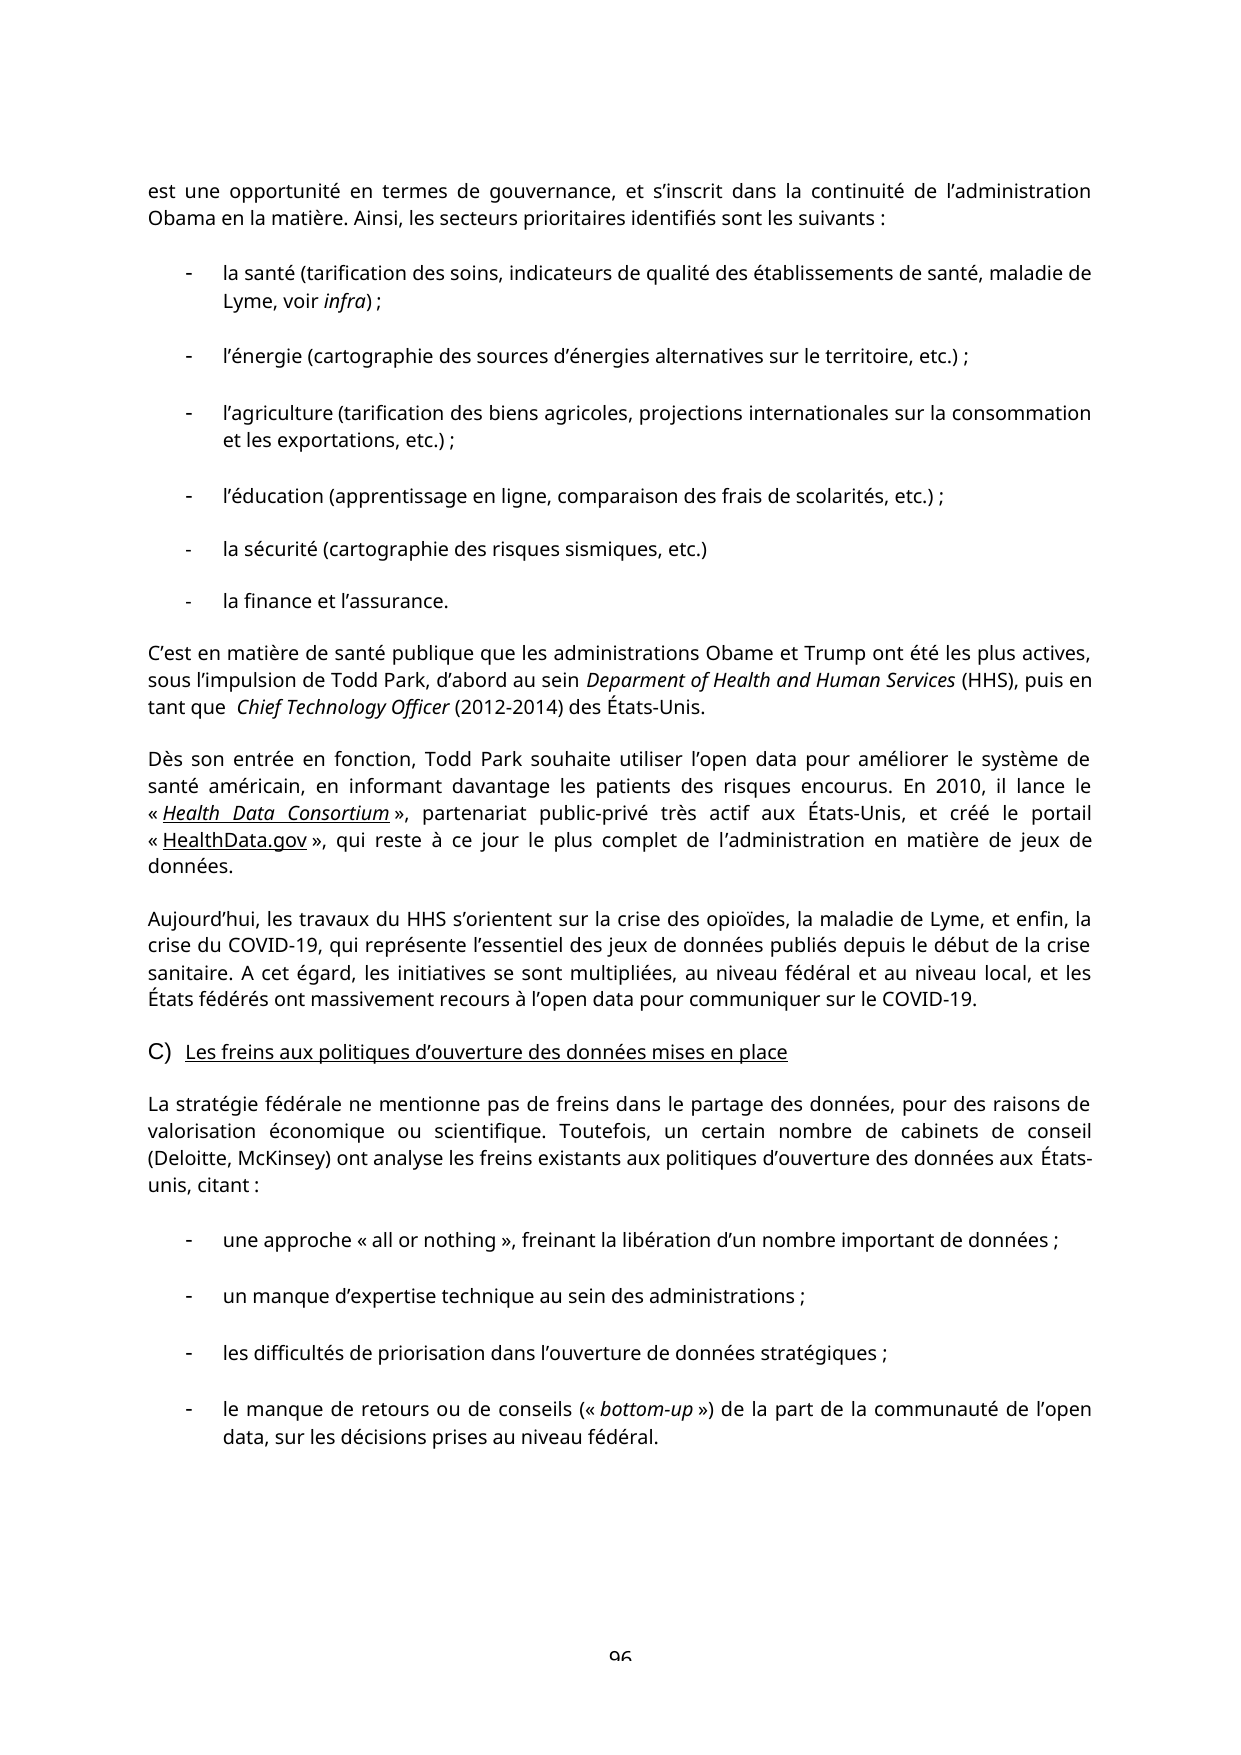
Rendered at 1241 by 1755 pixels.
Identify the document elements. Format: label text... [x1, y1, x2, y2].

list la santé (tarification des soins, indicateurs de qualité des établissements de santé, maladie de Lyme, voir infra) ; [185, 256, 1093, 314]
text est une opportunité en termes de gouvernance, et s’inscrit dans la continuité de l’administration Obama en la matière. Ainsi, les secteurs prioritaires identifiés sont les suivants : [148, 177, 1093, 231]
text Aujourd’hui, les travaux du HHS s’orientent sur la crise des opioïdes, la maladie de Lyme, et enfin, la crise du COVID-19, qui représente l’essentiel des jeux de données publiés depuis le début de la crise sanitaire. A cet égard, les initiatives se sont multipliées, au niveau fédéral et au niveau local, et les États fédérés ont massivement recours à l’open data pour communiquer sur le COVID-19. [148, 905, 1093, 1013]
list l’agriculture (tarification des biens agricoles, projections internationales sur la consommation et les exportations, etc.) ; [185, 396, 1093, 454]
list l’éducation (apprentissage en ligne, comparaison des frais de scolarités, etc.) ; [185, 479, 1093, 510]
list les difficultés de priorisation dans l’ouverture de données stratégiques ; [185, 1335, 1093, 1367]
list l’énergie (cartographie des sources d’énergies alternatives sur le territoire, etc.) ; [185, 339, 1093, 371]
list la sécurité (cartographie des risques sismiques, etc.) [185, 535, 1093, 562]
text La stratégie fédérale ne mentionne pas de freins dans le partage des données, pour des raisons de valorisation économique ou scientifique. Toutefois, un certain nombre de cabinets de conseil (Deloitte, McKinsey) ont analyse les freins existants aux politiques d’ouverture des données aux États-unis, citant : [148, 1090, 1093, 1198]
list un manque d’expertise technique au sein des administrations ; [185, 1279, 1093, 1310]
list Les freins aux politiques d’ouverture des données mises en place [148, 1038, 1093, 1065]
list la finance et l’assurance. [185, 587, 1093, 614]
text Dès son entrée en fonction, Todd Park souhaite utiliser l’open data pour améliorer le système de santé américain, en informant davantage les patients des risques encourus. En 2010, il lance le « Health Data Consortium », partenariat public-privé très actif aux États-Unis, et créé le portail « HealthData.gov », qui reste à ce jour le plus complet de l’administration en matière de jeux de données. [148, 745, 1093, 880]
text C’est en matière de santé publique que les administrations Obame et Trump ont été les plus actives, sous l’impulsion de Todd Park, d’abord au sein Deparment of Health and Human Services (HHS), puis en tant que Chief Technology Officer (2012-2014) des États-Unis. [148, 639, 1093, 720]
list le manque de retours ou de conseils (« bottom-up ») de la part de la communauté de l’open data, sur les décisions prises au niveau fédéral. [185, 1392, 1093, 1450]
list une approche « all or nothing », freinant la libération d’un nombre important de données ; [185, 1223, 1093, 1254]
